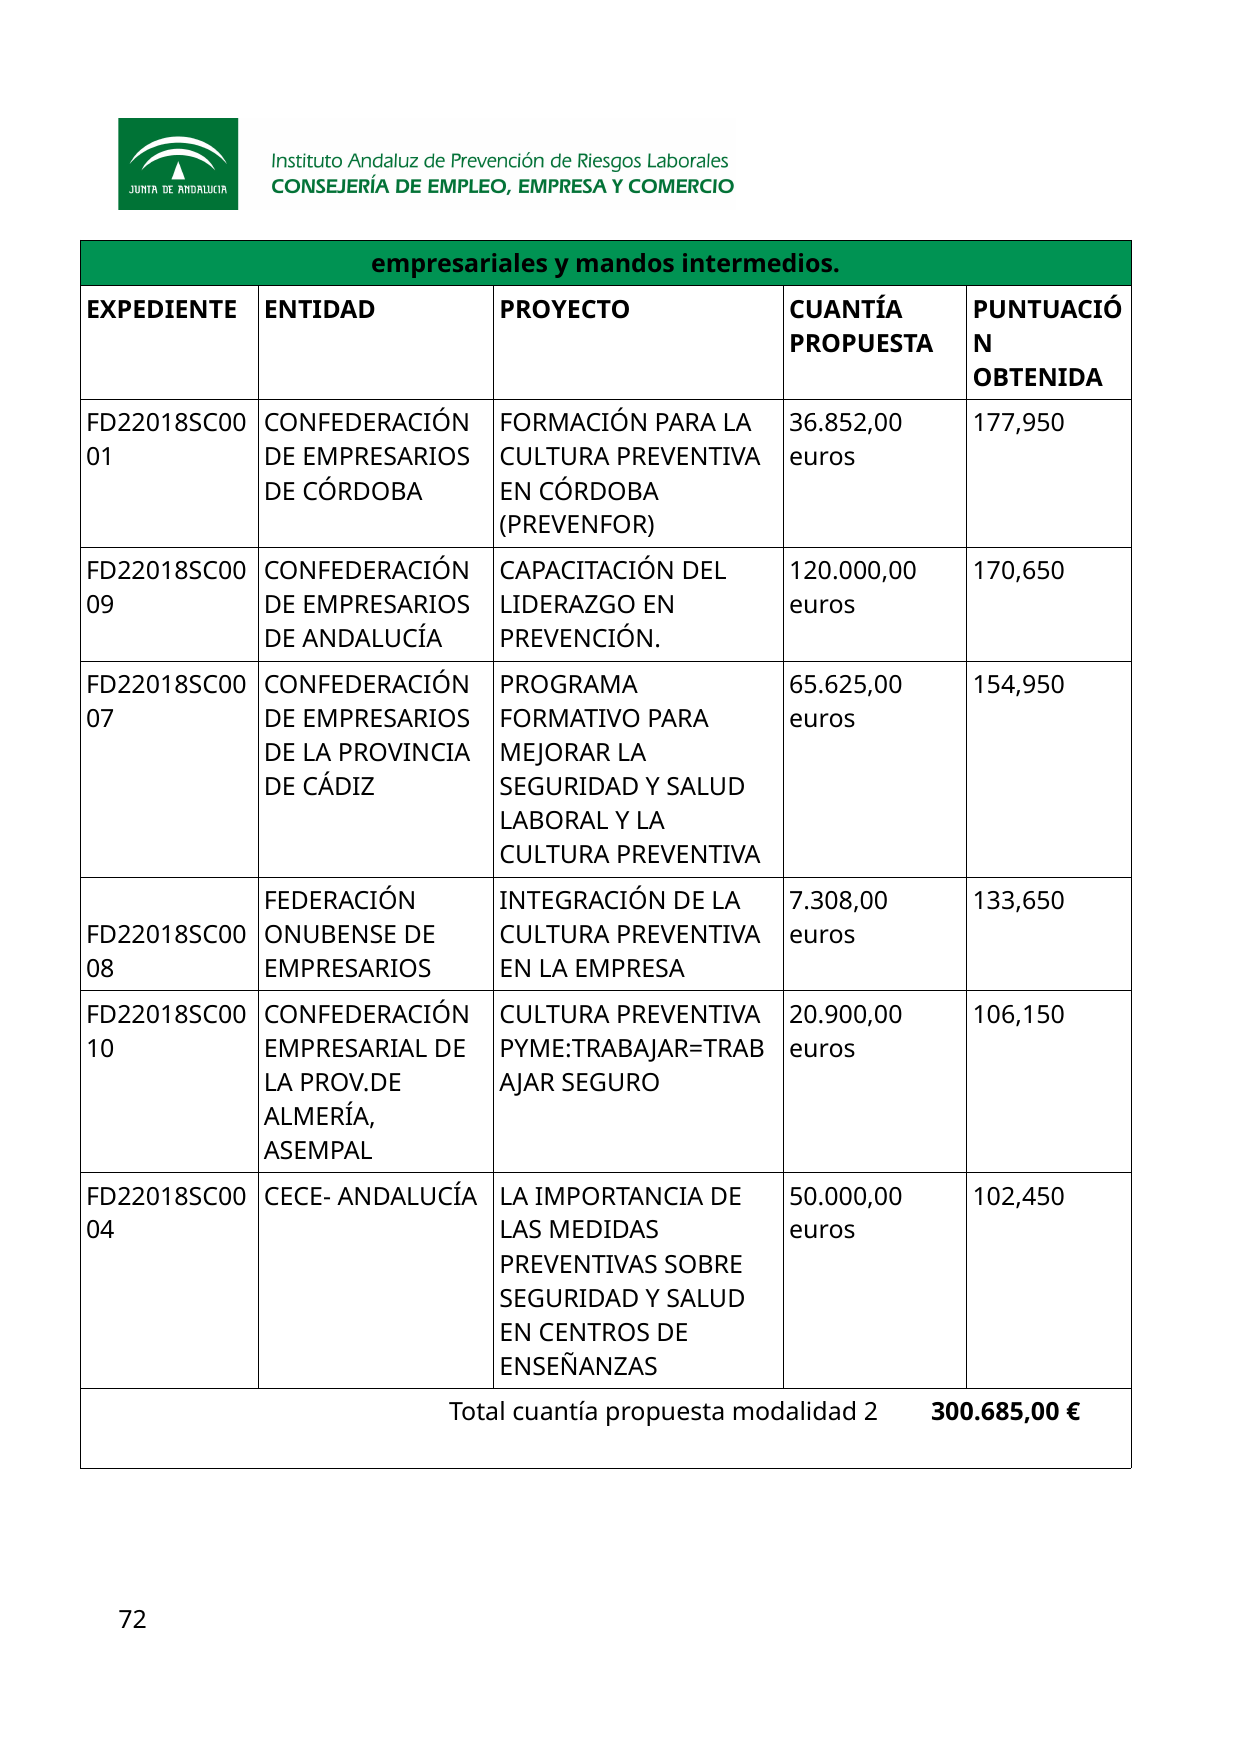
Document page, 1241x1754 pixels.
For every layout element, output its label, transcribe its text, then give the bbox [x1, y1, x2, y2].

table_cell 154,950 [967, 662, 1131, 877]
table_cell FD22018SC0007 [81, 662, 258, 877]
table_cell 170,650 [967, 548, 1131, 661]
table_cell CUANTÍA PROPUESTA [784, 286, 966, 399]
table_cell 106,150 [967, 991, 1131, 1172]
table_cell FD22018SC0004 [81, 1173, 258, 1388]
table_cell Total cuantía propuesta modalidad 2 300.685,00 € [81, 1389, 1131, 1468]
table_cell FORMACIÓN PARA LA CULTURA PREVENTIVA EN CÓRDOBA (PREVENFOR) [494, 400, 783, 547]
table_cell PUNTUACIÓN OBTENIDA [967, 286, 1131, 399]
table_cell 120.000,00 euros [784, 548, 966, 661]
table_cell ENTIDAD [259, 286, 493, 399]
table_cell 50.000,00 euros [784, 1173, 966, 1388]
table_cell CECE- ANDALUCÍA [259, 1173, 493, 1388]
table_cell CULTURA PREVENTIVA PYME:TRABAJAR=TRABAJAR SEGURO [494, 991, 783, 1172]
table_cell CONFEDERACIÓN EMPRESARIAL DE LA PROV.DE ALMERÍA, ASEMPAL [259, 991, 493, 1172]
table_cell FD22018SC0010 [81, 991, 258, 1172]
table_cell CONFEDERACIÓN DE EMPRESARIOS DE LA PROVINCIA DE CÁDIZ [259, 662, 493, 877]
table_cell FD22018SC0008 [81, 878, 258, 990]
table_cell 36.852,00 euros [784, 400, 966, 547]
table_cell 133,650 [967, 878, 1131, 990]
table_cell 20.900,00 euros [784, 991, 966, 1172]
table_cell empresariales y mandos intermedios. [81, 241, 1131, 285]
table_cell EXPEDIENTE [81, 286, 258, 399]
table_cell 7.308,00 euros [784, 878, 966, 990]
table_cell PROGRAMA FORMATIVO PARA MEJORAR LA SEGURIDAD Y SALUD LABORAL Y LA CULTURA PREVENTIVA [494, 662, 783, 877]
table_cell FEDERACIÓN ONUBENSE DE EMPRESARIOS [259, 878, 493, 990]
table_cell CONFEDERACIÓN DE EMPRESARIOS DE CÓRDOBA [259, 400, 493, 547]
table_cell 177,950 [967, 400, 1131, 547]
table_cell FD22018SC0009 [81, 548, 258, 661]
table_cell 102,450 [967, 1173, 1131, 1388]
table_cell PROYECTO [494, 286, 783, 399]
table_cell LA IMPORTANCIA DE LAS MEDIDAS PREVENTIVAS SOBRE SEGURIDAD Y SALUD EN CENTROS DE ENSEÑANZAS [494, 1173, 783, 1388]
table_cell 65.625,00 euros [784, 662, 966, 877]
table_cell CONFEDERACIÓN DE EMPRESARIOS DE ANDALUCÍA [259, 548, 493, 661]
picture [118, 118, 737, 210]
table_cell FD22018SC0001 [81, 400, 258, 547]
table_cell CAPACITACIÓN DEL LIDERAZGO EN PREVENCIÓN. [494, 548, 783, 661]
table_cell INTEGRACIÓN DE LA CULTURA PREVENTIVA EN LA EMPRESA [494, 878, 783, 990]
